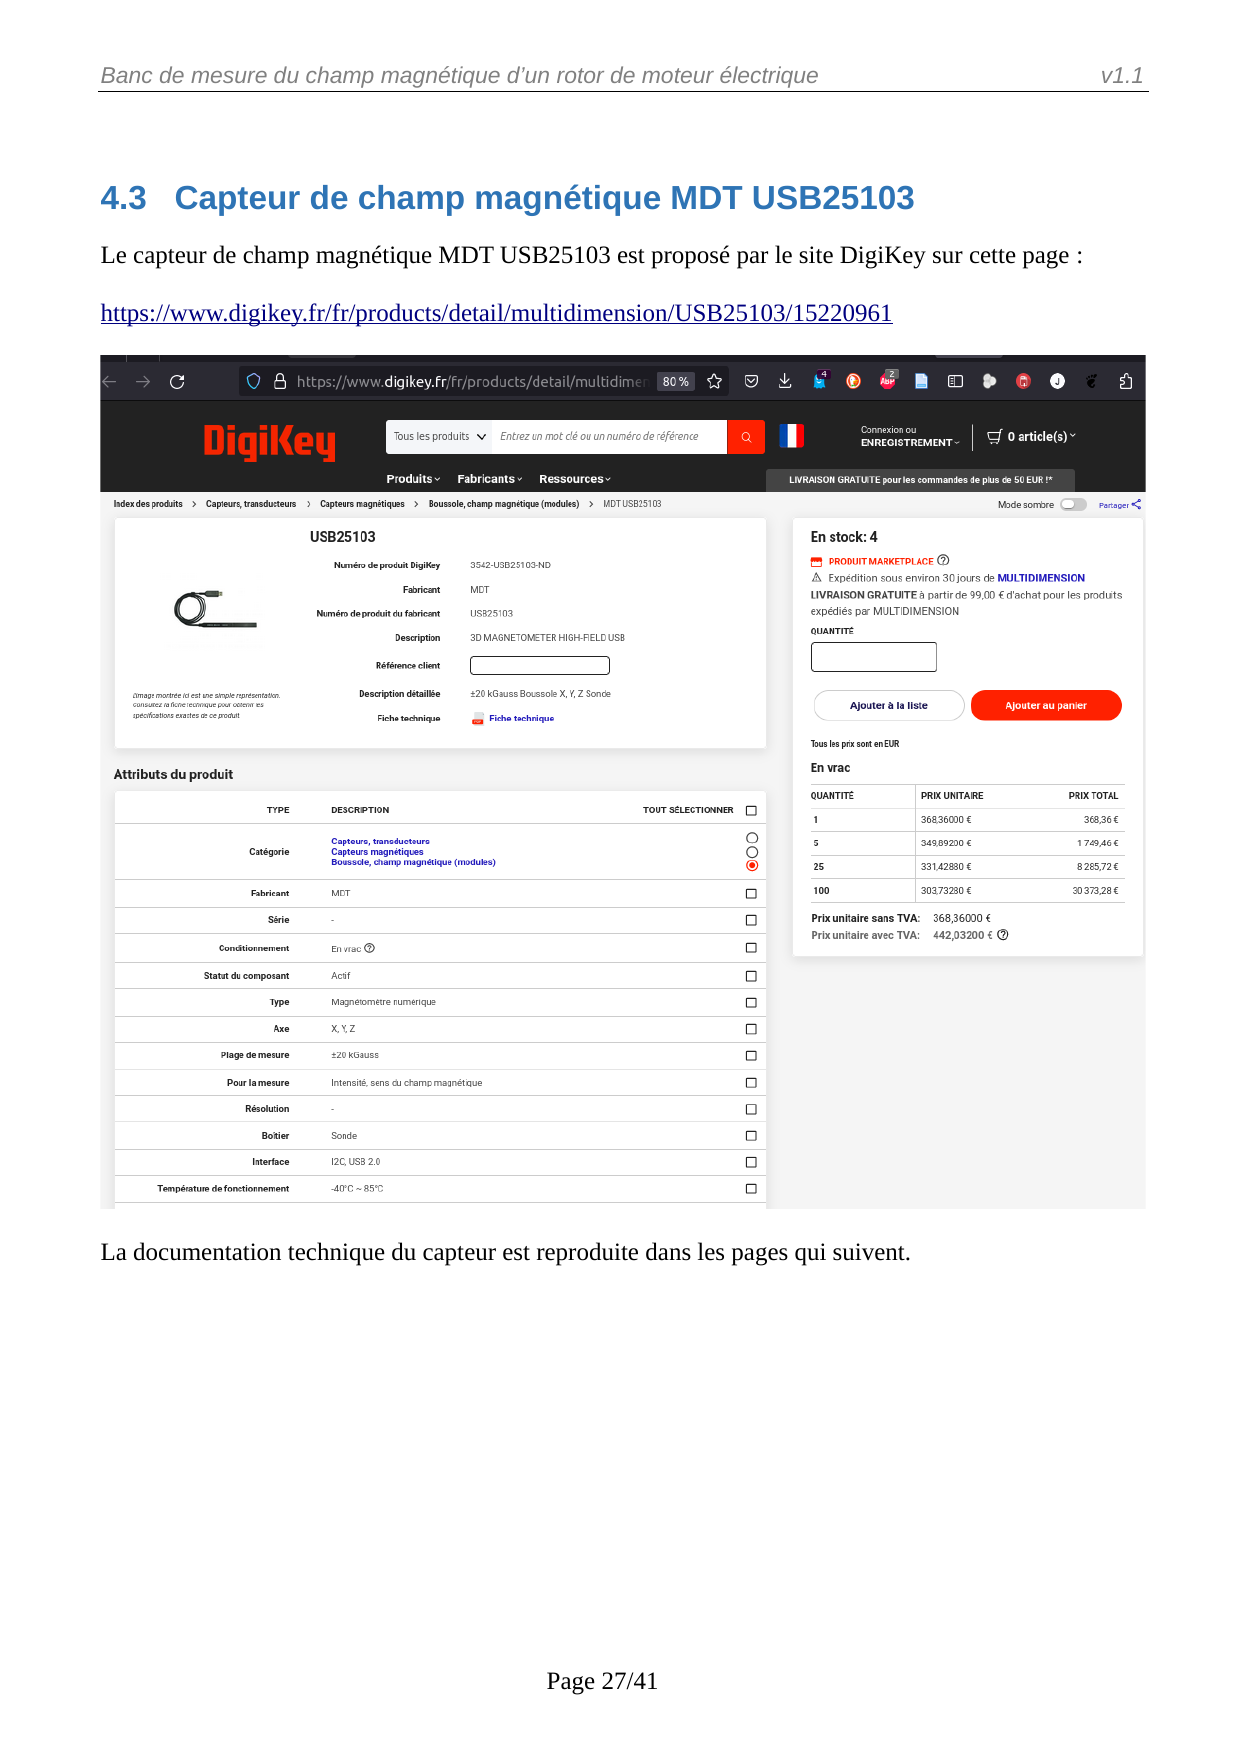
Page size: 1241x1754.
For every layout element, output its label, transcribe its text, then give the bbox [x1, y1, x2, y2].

text https://www.digikey.fr/fr/products/detail/multidimension/USB25103/15220961 [100, 298, 1146, 327]
picture [100, 355, 1146, 1209]
text La documentation technique du capteur est reproduite dans les pages qui suivent. [100, 1237, 1146, 1266]
text Le capteur de champ magnétique MDT USB25103 est proposé par le site DigiKey sur cette page : [100, 240, 1146, 269]
subtitle Capteur de champ magnétique MDT USB25103 [100, 178, 1146, 217]
